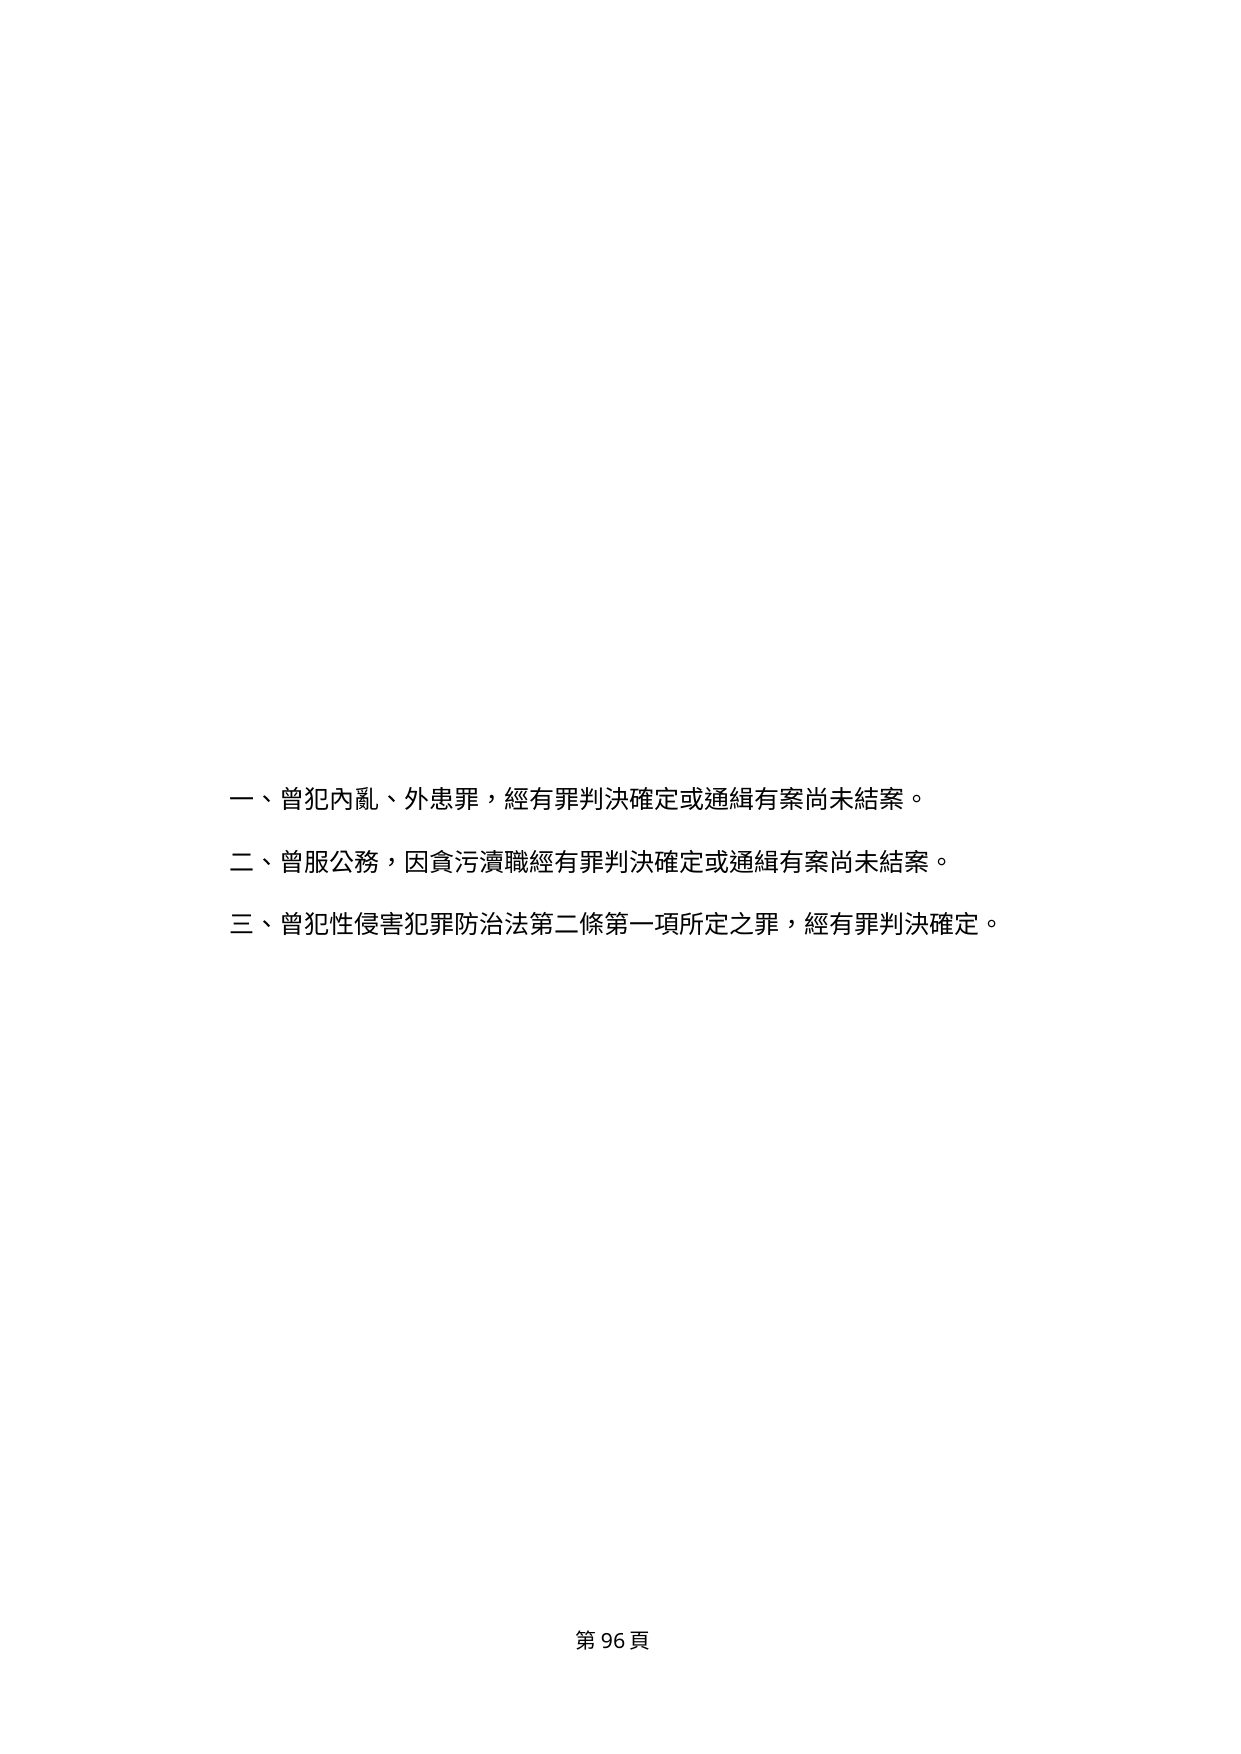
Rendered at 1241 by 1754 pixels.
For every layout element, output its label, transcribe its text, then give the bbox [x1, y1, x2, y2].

text 一、曾犯內亂、外患罪，經有罪判決確定或通緝有案尚未結案。 [118, 756, 1107, 818]
text 二、曾服公務，因貪污瀆職經有罪判決確定或通緝有案尚未結案。 [118, 818, 1107, 881]
text 三、曾犯性侵害犯罪防治法第二條第一項所定之罪，經有罪判決確定。 [118, 881, 1107, 943]
